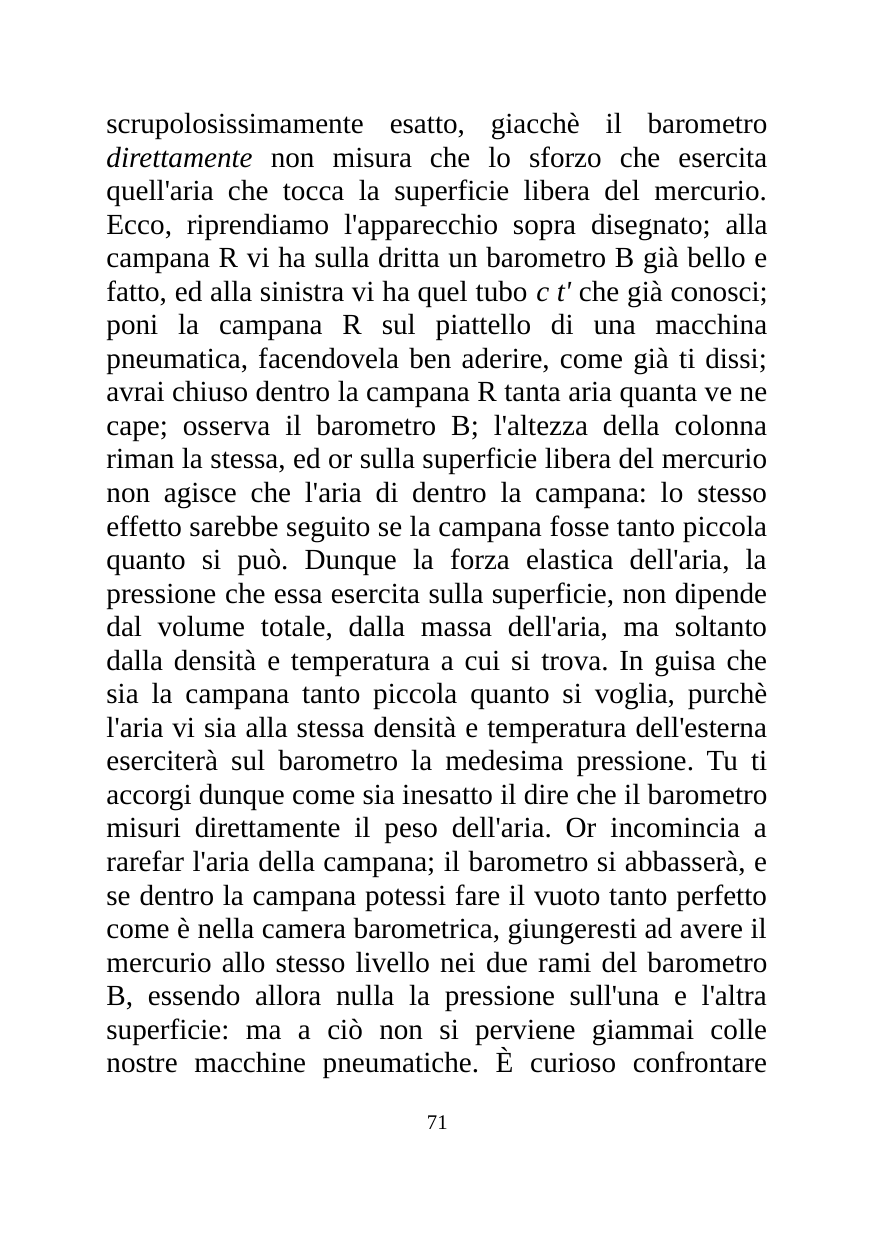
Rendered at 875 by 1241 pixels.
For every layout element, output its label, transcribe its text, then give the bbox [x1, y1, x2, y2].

text scrupolosissimamente esatto, giacchè il barometro direttamente non misura che lo sforzo che esercita quell'aria che tocca la superficie libera del mercurio. Ecco, riprendiamo l'apparecchio sopra disegnato; alla campana R vi ha sulla dritta un barometro B già bello e fatto, ed alla sinistra vi ha quel tubo c t' che già conosci; poni la campana R sul piattello di una macchina pneumatica, facendovela ben aderire, come già ti dissi; avrai chiuso dentro la campana R tanta aria quanta ve ne cape; osserva il barometro B; l'altezza della colonna riman la stessa, ed or sulla superficie libera del mercurio non agisce che l'aria di dentro la campana: lo stesso effetto sarebbe seguito se la campana fosse tanto piccola quanto si può. Dunque la forza elastica dell'aria, la pressione che essa esercita sulla superficie, non dipende dal volume totale, dalla massa dell'aria, ma soltanto dalla densità e temperatura a cui si trova. In guisa che sia la campana tanto piccola quanto si voglia, purchè l'aria vi sia alla stessa densità e temperatura dell'esterna eserciterà sul barometro la medesima pressione. Tu ti accorgi dunque come sia inesatto il dire che il barometro misuri direttamente il peso dell'aria. Or incomincia a rarefar l'aria della campana; il barometro si abbasserà, e se dentro la campana potessi fare il vuoto tanto perfetto come è nella camera barometrica, giungeresti ad avere il mercurio allo stesso livello nei due rami del barometro B, essendo allora nulla la pressione sull'una e l'altra superficie: ma a ciò non si perviene giammai colle nostre macchine pneumatiche. È curioso confrontare [106, 106, 768, 1079]
